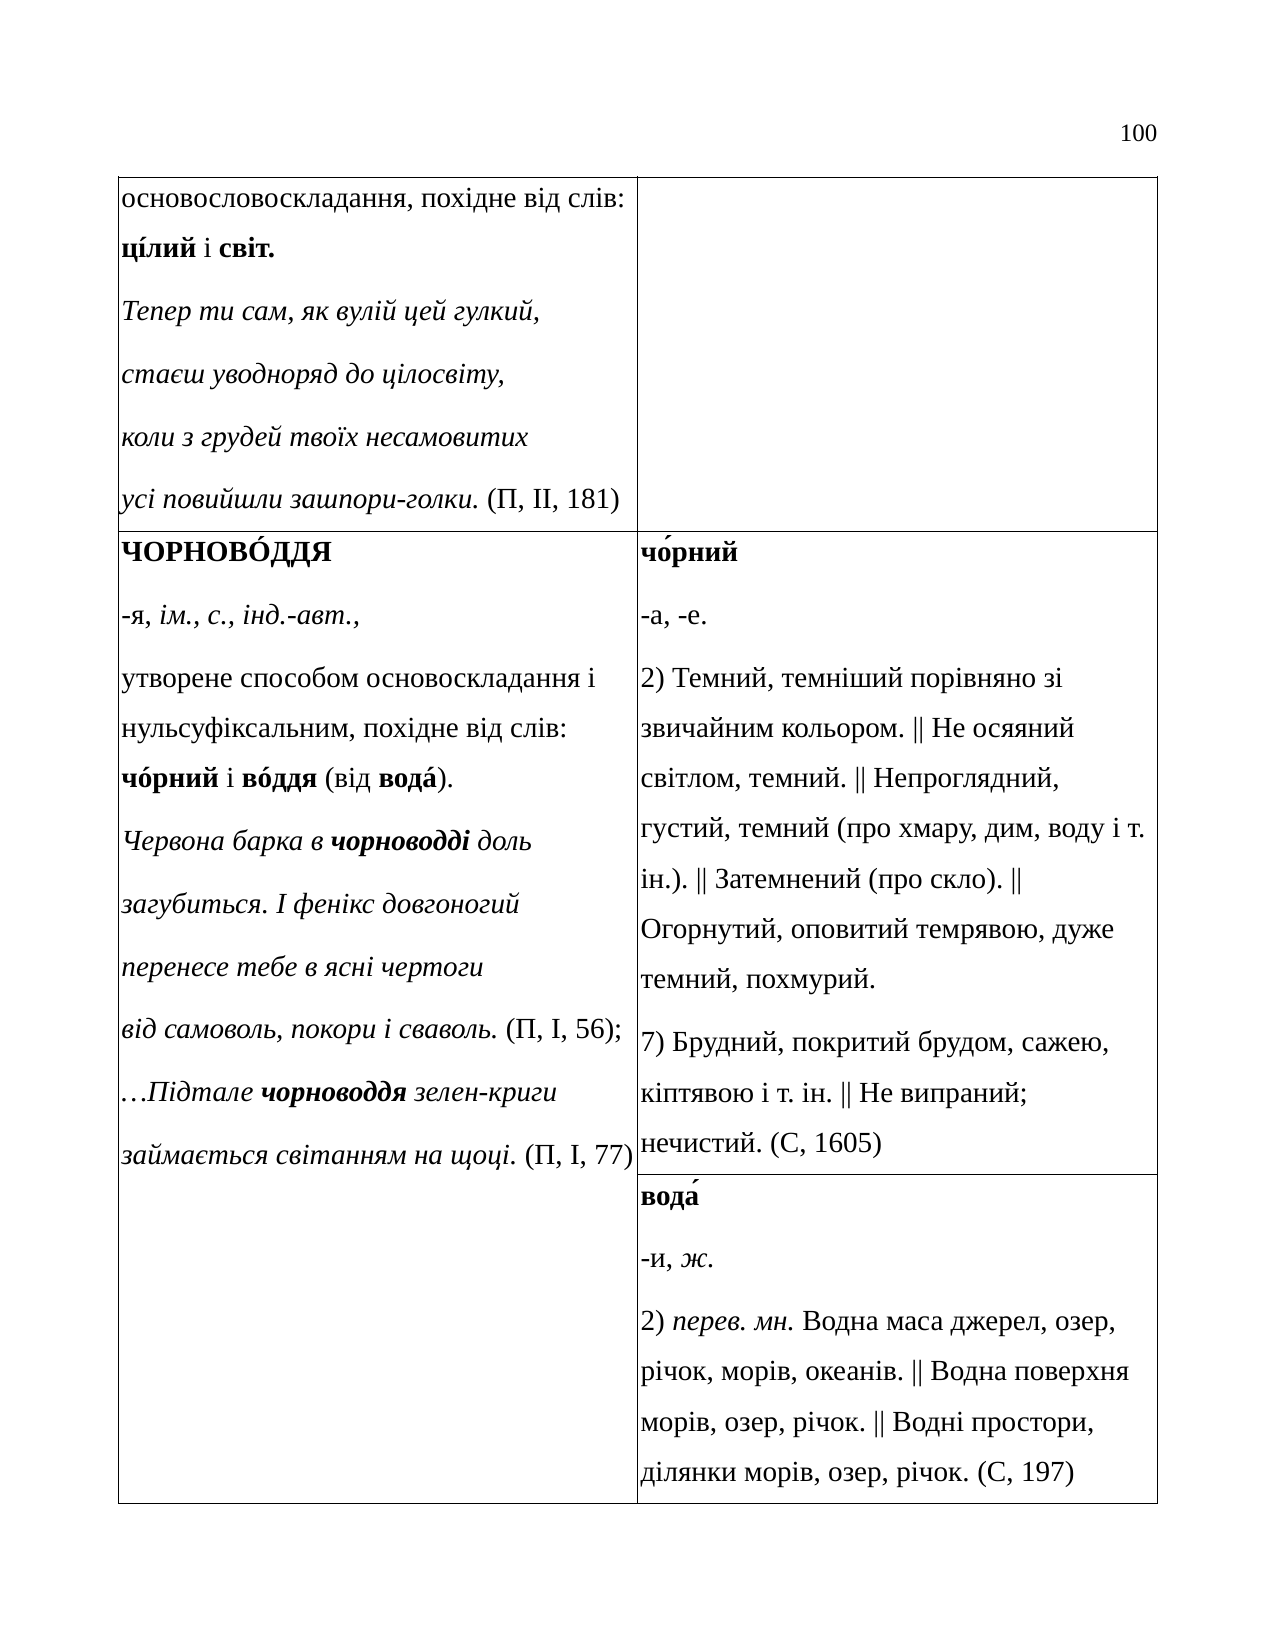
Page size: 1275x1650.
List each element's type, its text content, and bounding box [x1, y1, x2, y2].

table_cell основословоскладання, похідне від слів: цíлий і світ. Тепер ти сам, як вулій цей гулкий, стаєш уводноряд до цілосвіту, коли з грудей твоїх несамовитих усі повийшли зашпори-голки. (П, ІІ, 181) [119, 178, 637, 531]
table_cell ЧОРНОВÓДДЯ -я, ім., с., інд.-авт., утворене способом основоскладання і нульсуфіксальним, похідне від слів: чóрний і вóддя (від водá). Червона барка в чорноводді доль загубиться. І фенікс довгоногий перенесе тебе в ясні чертоги від самоволь, покори і сваволь. (П, І, 56); …Підтале чорноводдя зелен-криги займається світанням на щоці. (П, І, 77) [119, 532, 637, 1503]
table_cell вода́ -и, ж. 2) перев. мн. Водна маса джерел, озер, річок, морів, океанів. || Водна поверхня морів, озер, річок. || Водні простори, ділянки морів, озер, річок. (С, 197) [638, 1175, 1157, 1503]
table_cell чо́рний -а, -е. 2) Темний, темніший порівняно зі звичайним кольором. || Не осяяний світлом, темний. || Непроглядний, густий, темний (про хмару, дим, воду і т. ін.). || Затемнений (про скло). || Огорнутий, оповитий темрявою, дуже темний, похмурий. 7) Брудний, покритий брудом, сажею, кіптявою і т. ін. || Не випраний; нечистий. (С, 1605) [638, 532, 1157, 1174]
table_cell [638, 178, 1157, 531]
